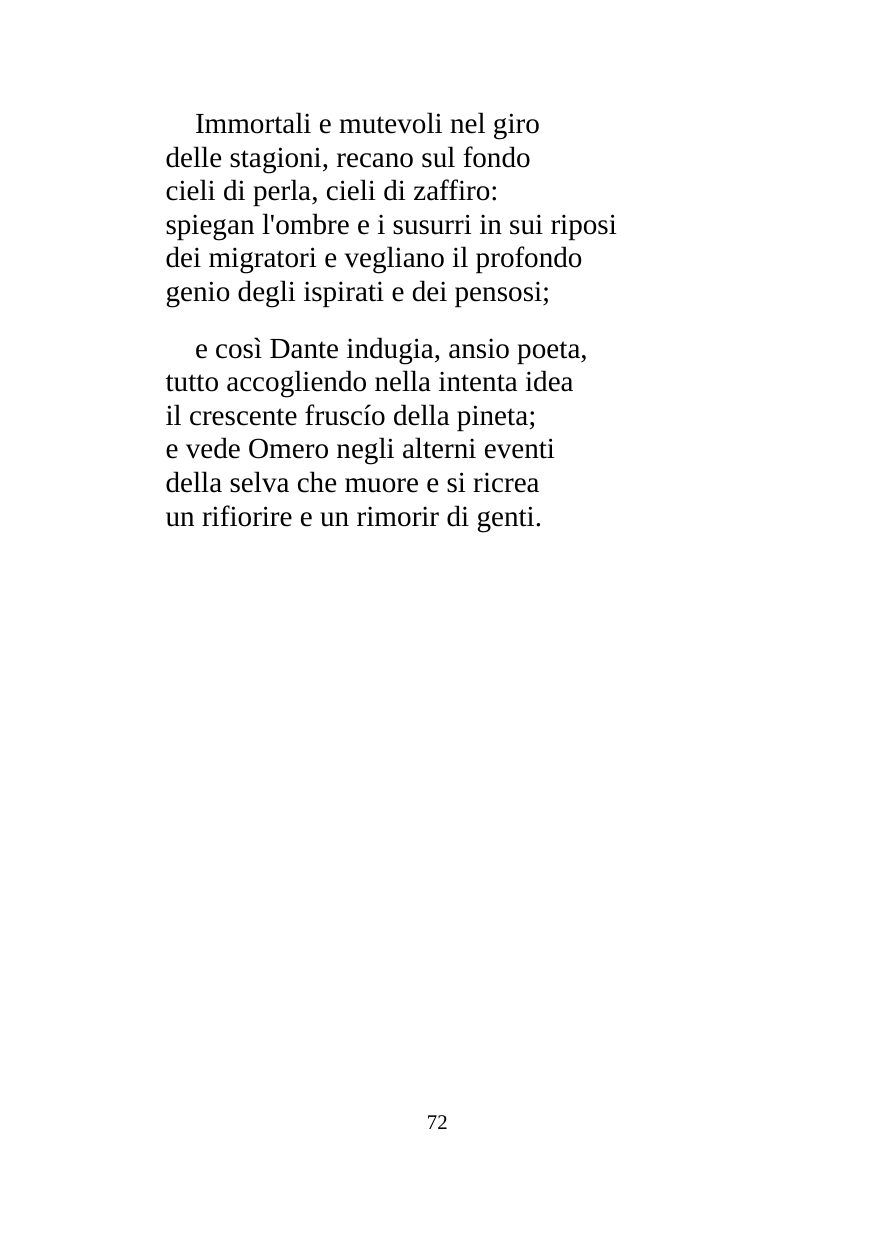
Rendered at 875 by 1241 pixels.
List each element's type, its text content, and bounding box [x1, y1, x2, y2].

text e così Dante indugia, ansio poeta, tutto accogliendo nella intenta idea il crescente fruscío della pineta; e vede Omero negli alterni eventi della selva che muore e si ricrea un rifiorire e un rimorir di genti. [165, 331, 768, 532]
text Immortali e mutevoli nel giro delle stagioni, recano sul fondo cieli di perla, cieli di zaffiro: spiegan l'ombre e i susurri in sui riposi dei migratori e vegliano il profondo genio degli ispirati e dei pensosi; [165, 106, 768, 307]
